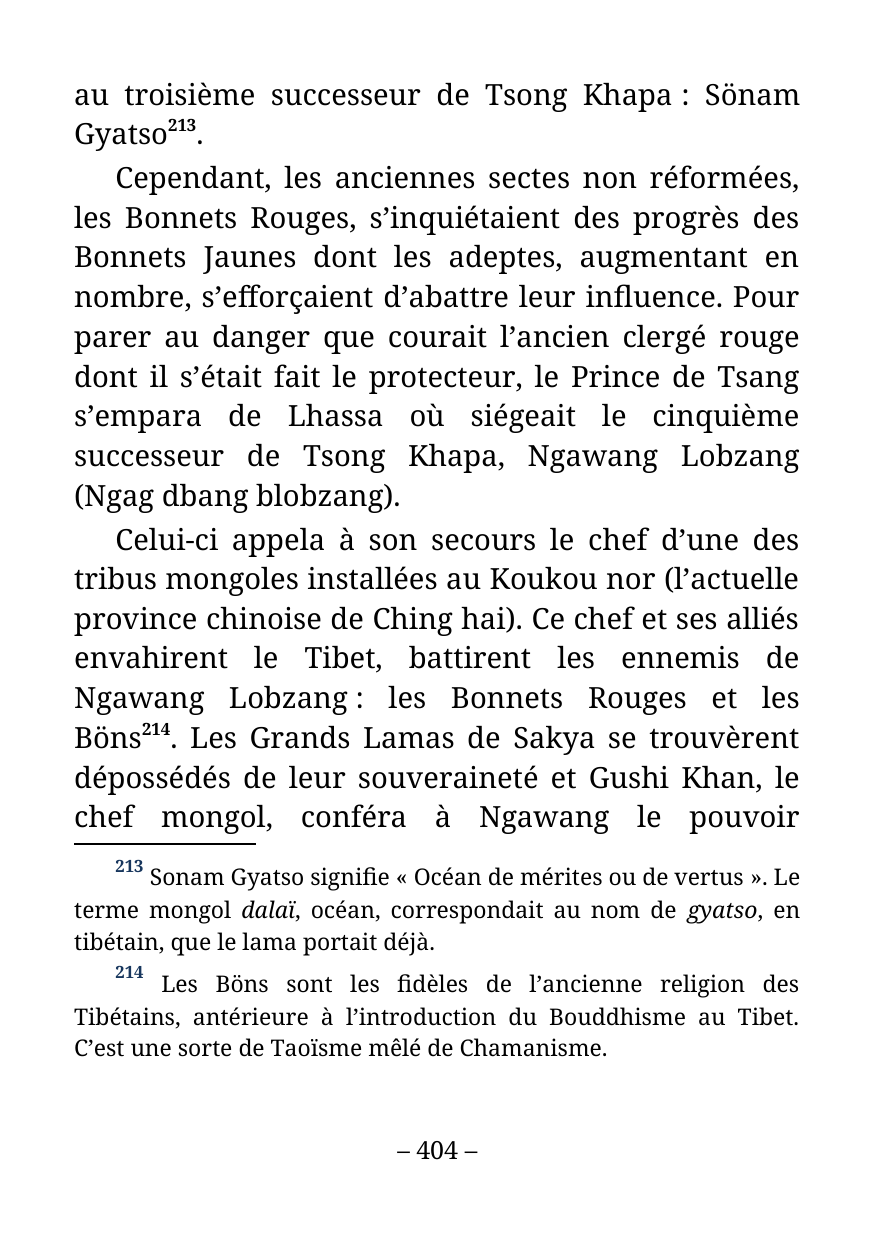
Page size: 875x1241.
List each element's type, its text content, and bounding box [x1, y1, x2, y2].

text au troisième successeur de Tsong Khapa : Sönam Gyatso. [74, 74, 800, 153]
text Sonam Gyatso signifie « Océan de mérites ou de vertus ». Le terme mongol dalaï, océan, correspondait au nom de gyatso, en tibétain, que le lama portait déjà. [74, 854, 800, 957]
text Cependant, les anciennes sectes non réformées, les Bonnets Rouges, s’inquiétaient des progrès des Bonnets Jaunes dont les adeptes, augmentant en nombre, s’efforçaient d’abattre leur influence. Pour parer au danger que courait l’ancien clergé rouge dont il s’était fait le protecteur, le Prince de Tsang s’empara de Lhassa où siégeait le cinquième successeur de Tsong Khapa, Ngawang Lobzang (Ngag dbang blobzang). [74, 157, 800, 514]
text Celui-ci appela à son secours le chef d’une des tribus mongoles installées au Koukou nor (l’actuelle province chinoise de Ching hai). Ce chef et ses alliés envahirent le Tibet, battirent les ennemis de Ngawang Lobzang : les Bonnets Rouges et les Böns. Les Grands Lamas de Sakya se trouvèrent dépossédés de leur souveraineté et Gushi Khan, le chef mongol, conféra à Ngawang le pouvoir [74, 519, 800, 836]
text Les Böns sont les fidèles de l’ancienne religion des Tibétains, antérieure à l’introduction du Bouddhisme au Tibet. C’est une sorte de Taoïsme mêlé de Chamanisme. [74, 961, 800, 1063]
